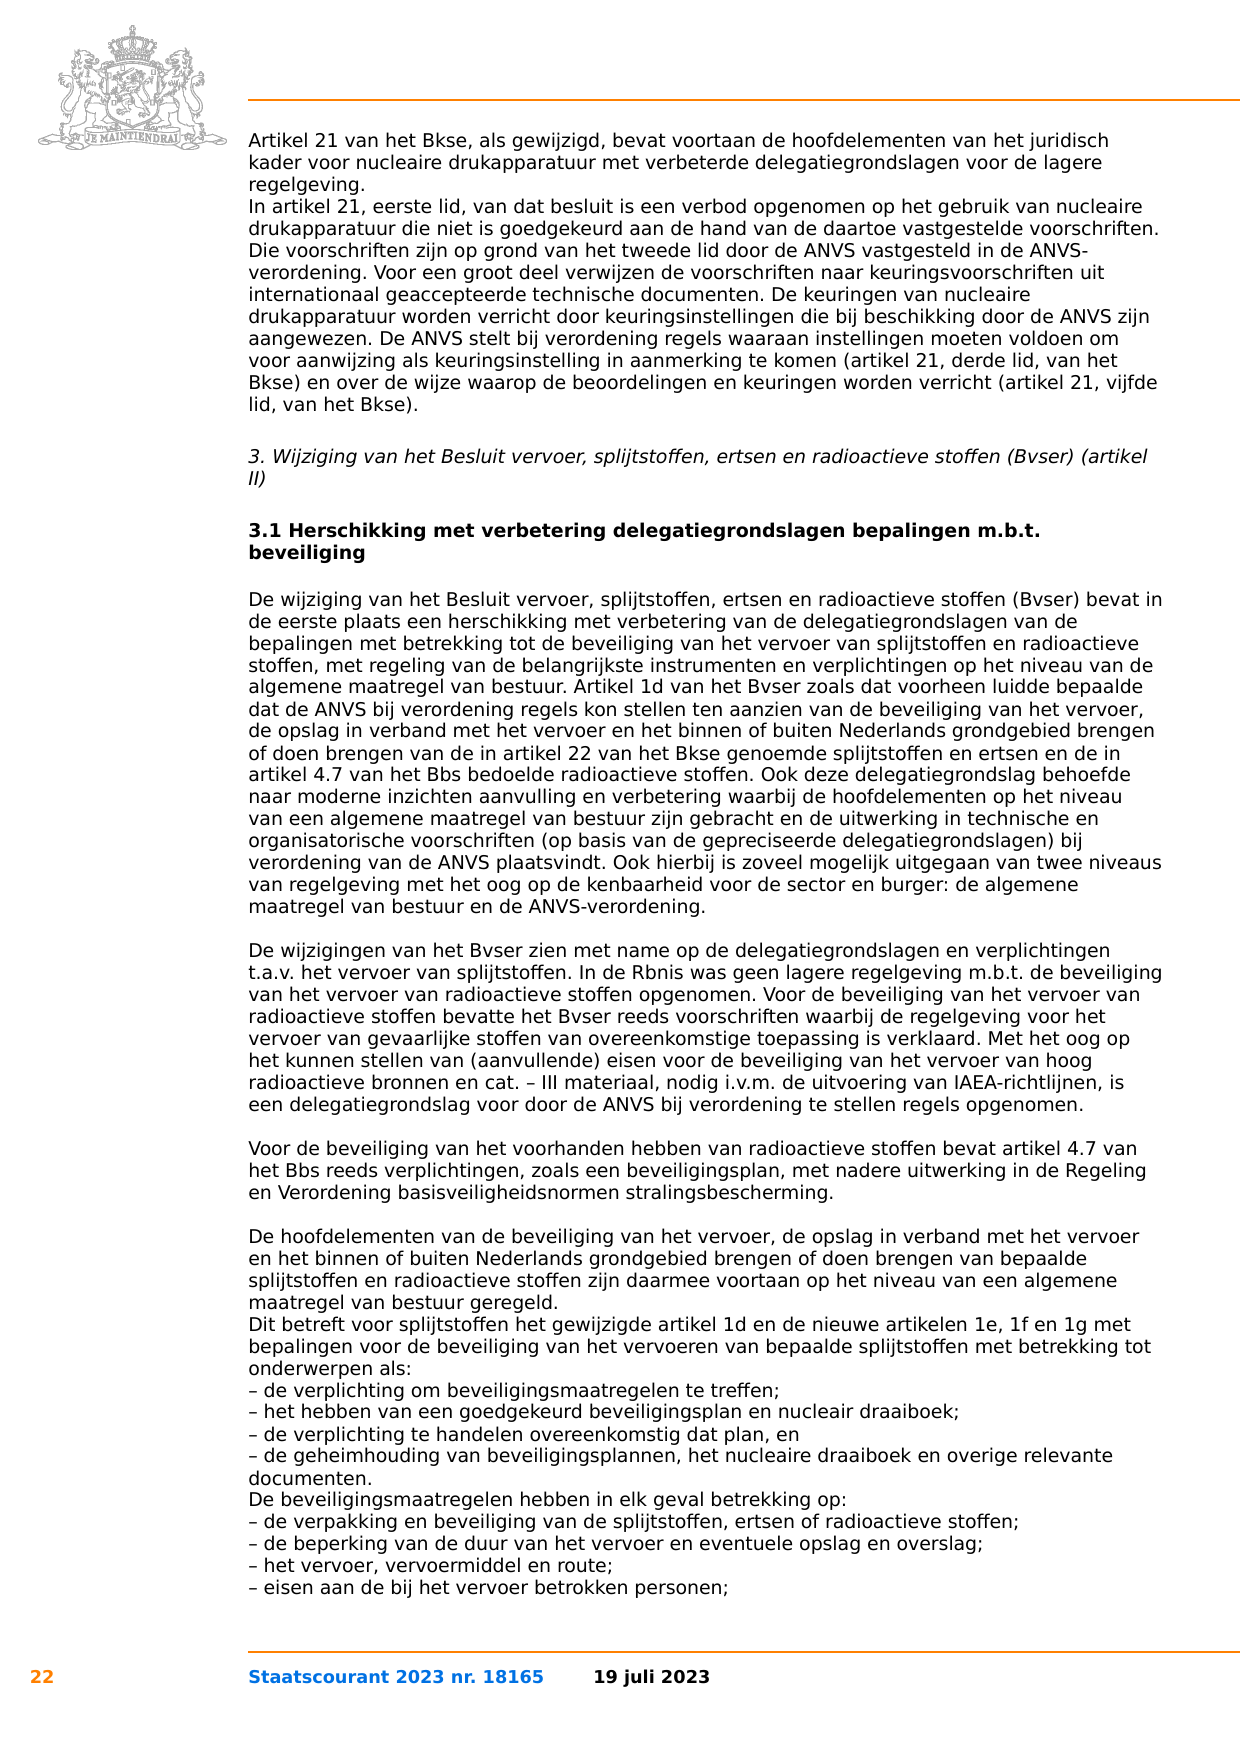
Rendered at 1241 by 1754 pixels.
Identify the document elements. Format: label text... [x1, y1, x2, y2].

text – het hebben van een goedgekeurd beveiligingsplan en nucleair draaiboek; [248, 1401, 1163, 1423]
text Voor de beveiliging van het voorhanden hebben van radioactieve stoffen bevat artikel 4.7 van het Bbs reeds verplichtingen, zoals een beveiligingsplan, met nadere uitwerking in de Regeling en Verordening basisveiligheidsnormen stralingsbescherming. [248, 1138, 1163, 1204]
text De beveiligingsmaatregelen hebben in elk geval betrekking op: [248, 1489, 1163, 1511]
text In artikel 21, eerste lid, van dat besluit is een verbod opgenomen op het gebruik van nucleaire drukapparatuur die niet is goedgekeurd aan de hand van de daartoe vastgestelde voorschriften. Die voorschriften zijn op grond van het tweede lid door de ANVS vastgesteld in de ANVS-verordening. Voor een groot deel verwijzen de voorschriften naar keuringsvoorschriften uit internationaal geaccepteerde technische documenten. De keuringen van nucleaire drukapparatuur worden verricht door keuringsinstellingen die bij beschikking door de ANVS zijn aangewezen. De ANVS stelt bij verordening regels waaraan instellingen moeten voldoen om voor aanwijzing als keuringsinstelling in aanmerking te komen (artikel 21, derde lid, van het Bkse) en over de wijze waarop de beoordelingen en keuringen worden verricht (artikel 21, vijfde lid, van het Bkse). [248, 196, 1163, 416]
text De hoofdelementen van de beveiliging van het vervoer, de opslag in verband met het vervoer en het binnen of buiten Nederlands grondgebied brengen of doen brengen van bepaalde splijtstoffen en radioactieve stoffen zijn daarmee voortaan op het niveau van een algemene maatregel van bestuur geregeld. [248, 1226, 1163, 1313]
text – de verplichting om beveiligingsmaatregelen te treffen; [248, 1379, 1163, 1401]
text – de geheimhouding van beveiligingsplannen, het nucleaire draaiboek en overige relevante documenten. [248, 1445, 1163, 1489]
text – de verpakking en beveiliging van de splijtstoffen, ertsen of radioactieve stoffen; [248, 1511, 1163, 1533]
subtitle 3. Wijziging van het Besluit vervoer, splijtstoffen, ertsen en radioactieve stoffen (Bvser) (artikel II) [248, 446, 1163, 489]
text Dit betreft voor splijtstoffen het gewijzigde artikel 1d en de nieuwe artikelen 1e, 1f en 1g met bepalingen voor de beveiliging van het vervoeren van bepaalde splijtstoffen met betrekking tot onderwerpen als: [248, 1313, 1163, 1379]
text Artikel 21 van het Bkse, als gewijzigd, bevat voortaan de hoofdelementen van het juridisch kader voor nucleaire drukapparatuur met verbeterde delegatiegrondslagen voor de lagere regelgeving. [248, 130, 1163, 196]
subtitle 3.1 Herschikking met verbetering delegatiegrondslagen bepalingen m.b.t. beveiliging [248, 519, 1163, 563]
text – de beperking van de duur van het vervoer en eventuele opslag en overslag; [248, 1533, 1163, 1555]
text – het vervoer, vervoermiddel en route; [248, 1555, 1163, 1577]
text – eisen aan de bij het vervoer betrokken personen; [248, 1577, 1163, 1599]
text – de verplichting te handelen overeenkomstig dat plan, en [248, 1423, 1163, 1445]
text De wijziging van het Besluit vervoer, splijtstoffen, ertsen en radioactieve stoffen (Bvser) bevat in de eerste plaats een herschikking met verbetering van de delegatiegrondslagen van de bepalingen met betrekking tot de beveiliging van het vervoer van splijtstoffen en radioactieve stoffen, met regeling van de belangrijkste instrumenten en verplichtingen op het niveau van de algemene maatregel van bestuur. Artikel 1d van het Bvser zoals dat voorheen luidde bepaalde dat de ANVS bij verordening regels kon stellen ten aanzien van de beveiliging van het vervoer, de opslag in verband met het vervoer en het binnen of buiten Nederlands grondgebied brengen of doen brengen van de in artikel 22 van het Bkse genoemde splijtstoffen en ertsen en de in artikel 4.7 van het Bbs bedoelde radioactieve stoffen. Ook deze delegatiegrondslag behoefde naar moderne inzichten aanvulling en verbetering waarbij de hoofdelementen op het niveau van een algemene maatregel van bestuur zijn gebracht en de uitwerking in technische en organisatorische voorschriften (op basis van de gepreciseerde delegatiegrondslagen) bij verordening van de ANVS plaatsvindt. Ook hierbij is zoveel mogelijk uitgegaan van twee niveaus van regelgeving met het oog op de kenbaarheid voor de sector en burger: de algemene maatregel van bestuur en de ANVS-verordening. [248, 588, 1163, 918]
picture [38, 25, 227, 150]
text De wijzigingen van het Bvser zien met name op de delegatiegrondslagen en verplichtingen t.a.v. het vervoer van splijtstoffen. In de Rbnis was geen lagere regelgeving m.b.t. de beveiliging van het vervoer van radioactieve stoffen opgenomen. Voor de beveiliging van het vervoer van radioactieve stoffen bevatte het Bvser reeds voorschriften waarbij de regelgeving voor het vervoer van gevaarlijke stoffen van overeenkomstige toepassing is verklaard. Met het oog op het kunnen stellen van (aanvullende) eisen voor de beveiliging van het vervoer van hoog radioactieve bronnen en cat. – III materiaal, nodig i.v.m. de uitvoering van IAEA-richtlijnen, is een delegatiegrondslag voor door de ANVS bij verordening te stellen regels opgenomen. [248, 940, 1163, 1116]
